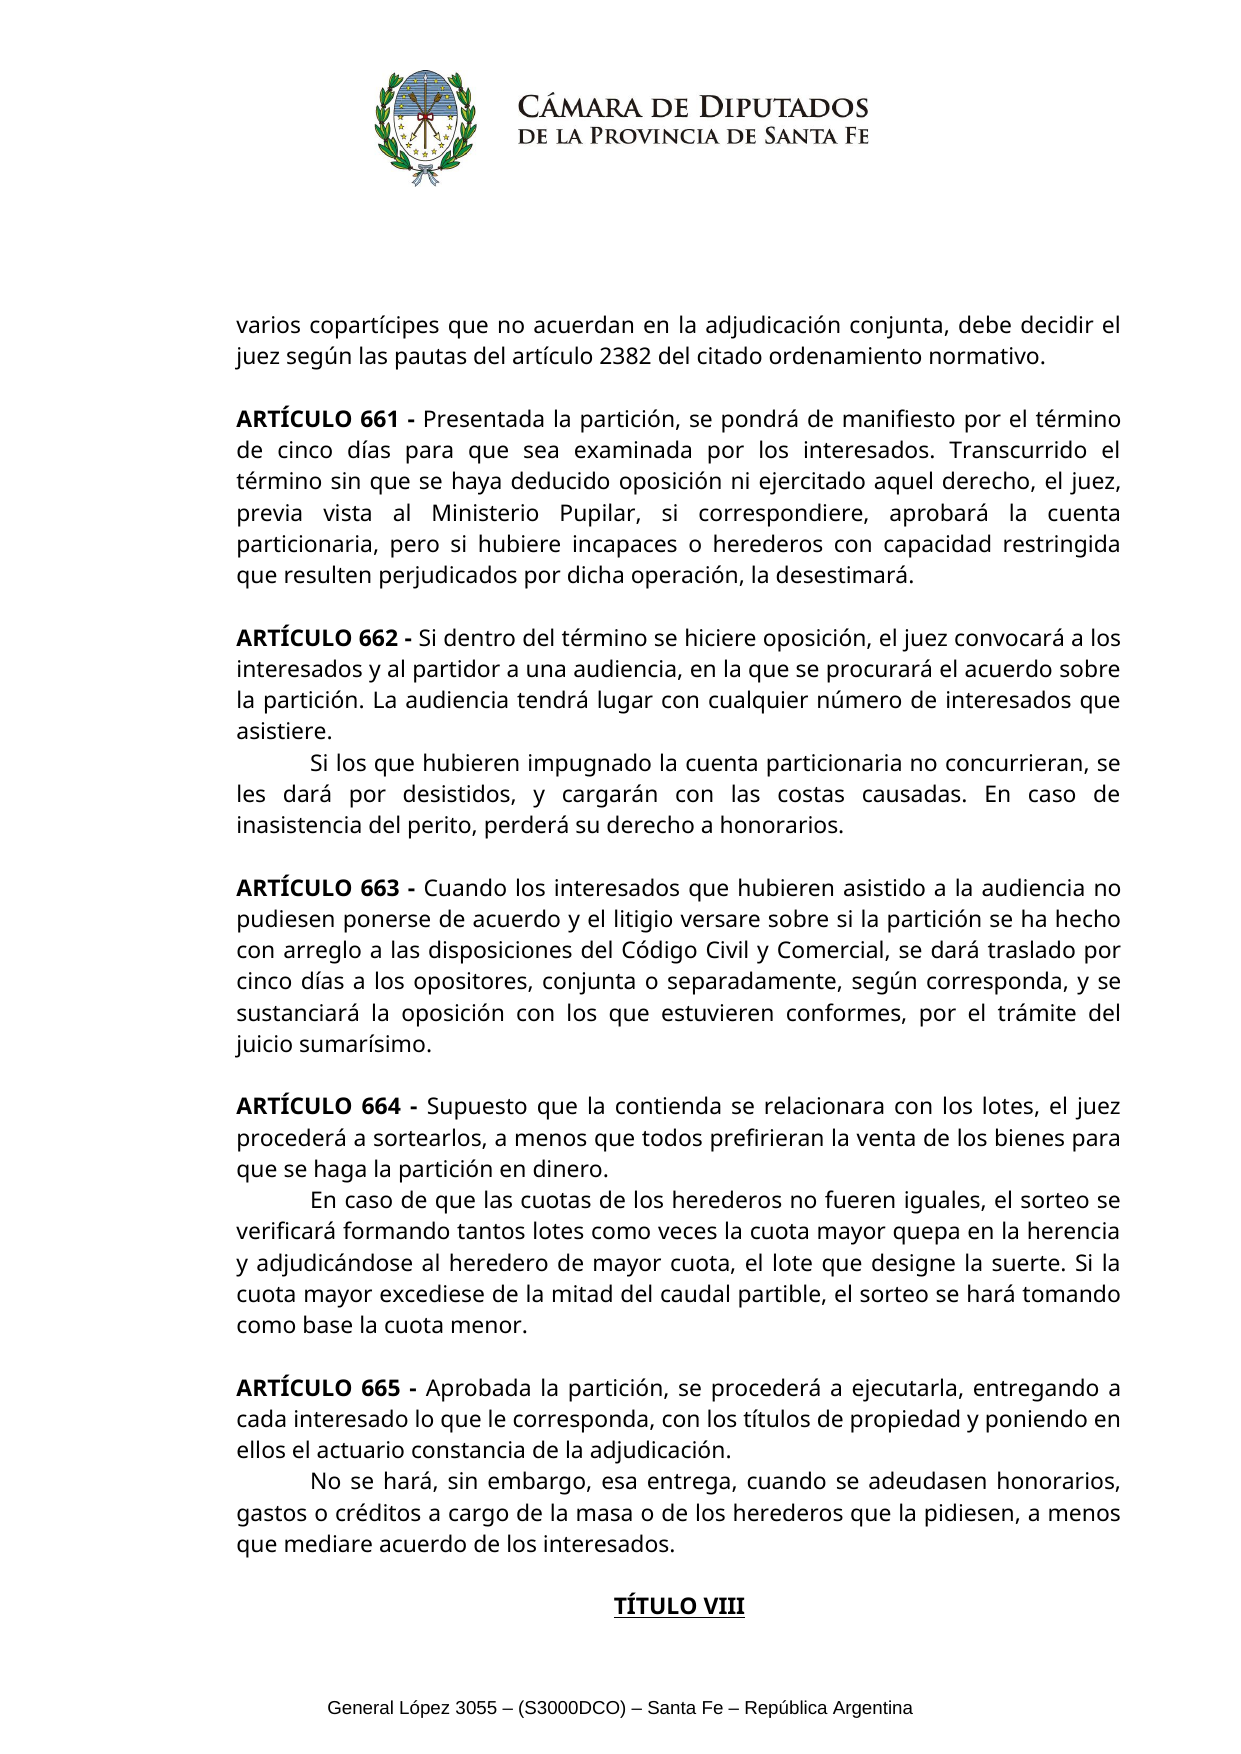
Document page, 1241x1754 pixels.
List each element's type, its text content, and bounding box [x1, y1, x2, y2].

text ARTÍCULO 662 - Si dentro del término se hiciere oposición, el juez convocará a los interesados y al partidor a una audiencia, en la que se procurará el acuerdo sobre la partición. La audiencia tendrá lugar con cualquier número de interesados que asistiere. [236, 621, 1122, 746]
text No se hará, sin embargo, esa entrega, cuando se adeudasen honorarios, gastos o créditos a cargo de la masa o de los herederos que la pidiesen, a menos que mediare acuerdo de los interesados. [236, 1465, 1122, 1559]
text En caso de que las cuotas de los herederos no fueren iguales, el sorteo se verificará formando tantos lotes como veces la cuota mayor quepa en la herencia y adjudicándose al heredero de mayor cuota, el lote que designe la suerte. Si la cuota mayor excediese de la mitad del caudal partible, el sorteo se hará tomando como base la cuota menor. [236, 1184, 1122, 1340]
text ARTÍCULO 665 - Aprobada la partición, se procederá a ejecutarla, entregando a cada interesado lo que le corresponda, con los títulos de propiedad y poniendo en ellos el actuario constancia de la adjudicación. [236, 1371, 1122, 1465]
text Si los que hubieren impugnado la cuenta particionaria no concurrieran, se les dará por desistidos, y cargarán con las costas causadas. En caso de inasistencia del perito, perderá su derecho a honorarios. [236, 746, 1122, 840]
picture [374, 70, 869, 191]
text varios copartícipes que no acuerdan en la adjudicación conjunta, debe decidir el juez según las pautas del artículo 2382 del citado ordenamiento normativo. [236, 309, 1122, 371]
text ARTÍCULO 664 - Supuesto que la contienda se relacionara con los lotes, el juez procederá a sortearlos, a menos que todos prefirieran la venta de los bienes para que se haga la partición en dinero. [236, 1090, 1122, 1184]
text ARTÍCULO 661 - Presentada la partición, se pondrá de manifiesto por el término de cinco días para que sea examinada por los interesados. Transcurrido el término sin que se haya deducido oposición ni ejercitado aquel derecho, el juez, previa vista al Ministerio Pupilar, si correspondiere, aprobará la cuenta particionaria, pero si hubiere incapaces o herederos con capacidad restringida que resulten perjudicados por dicha operación, la desestimará. [236, 403, 1122, 590]
text ARTÍCULO 663 - Cuando los interesados que hubieren asistido a la audiencia no pudiesen ponerse de acuerdo y el litigio versare sobre si la partición se ha hecho con arreglo a las disposiciones del Código Civil y Comercial, se dará traslado por cinco días a los opositores, conjunta o separadamente, según corresponda, y se sustanciará la oposición con los que estuvieren conformes, por el trámite del juicio sumarísimo. [236, 871, 1122, 1059]
text TÍTULO VIII [236, 1590, 1122, 1621]
